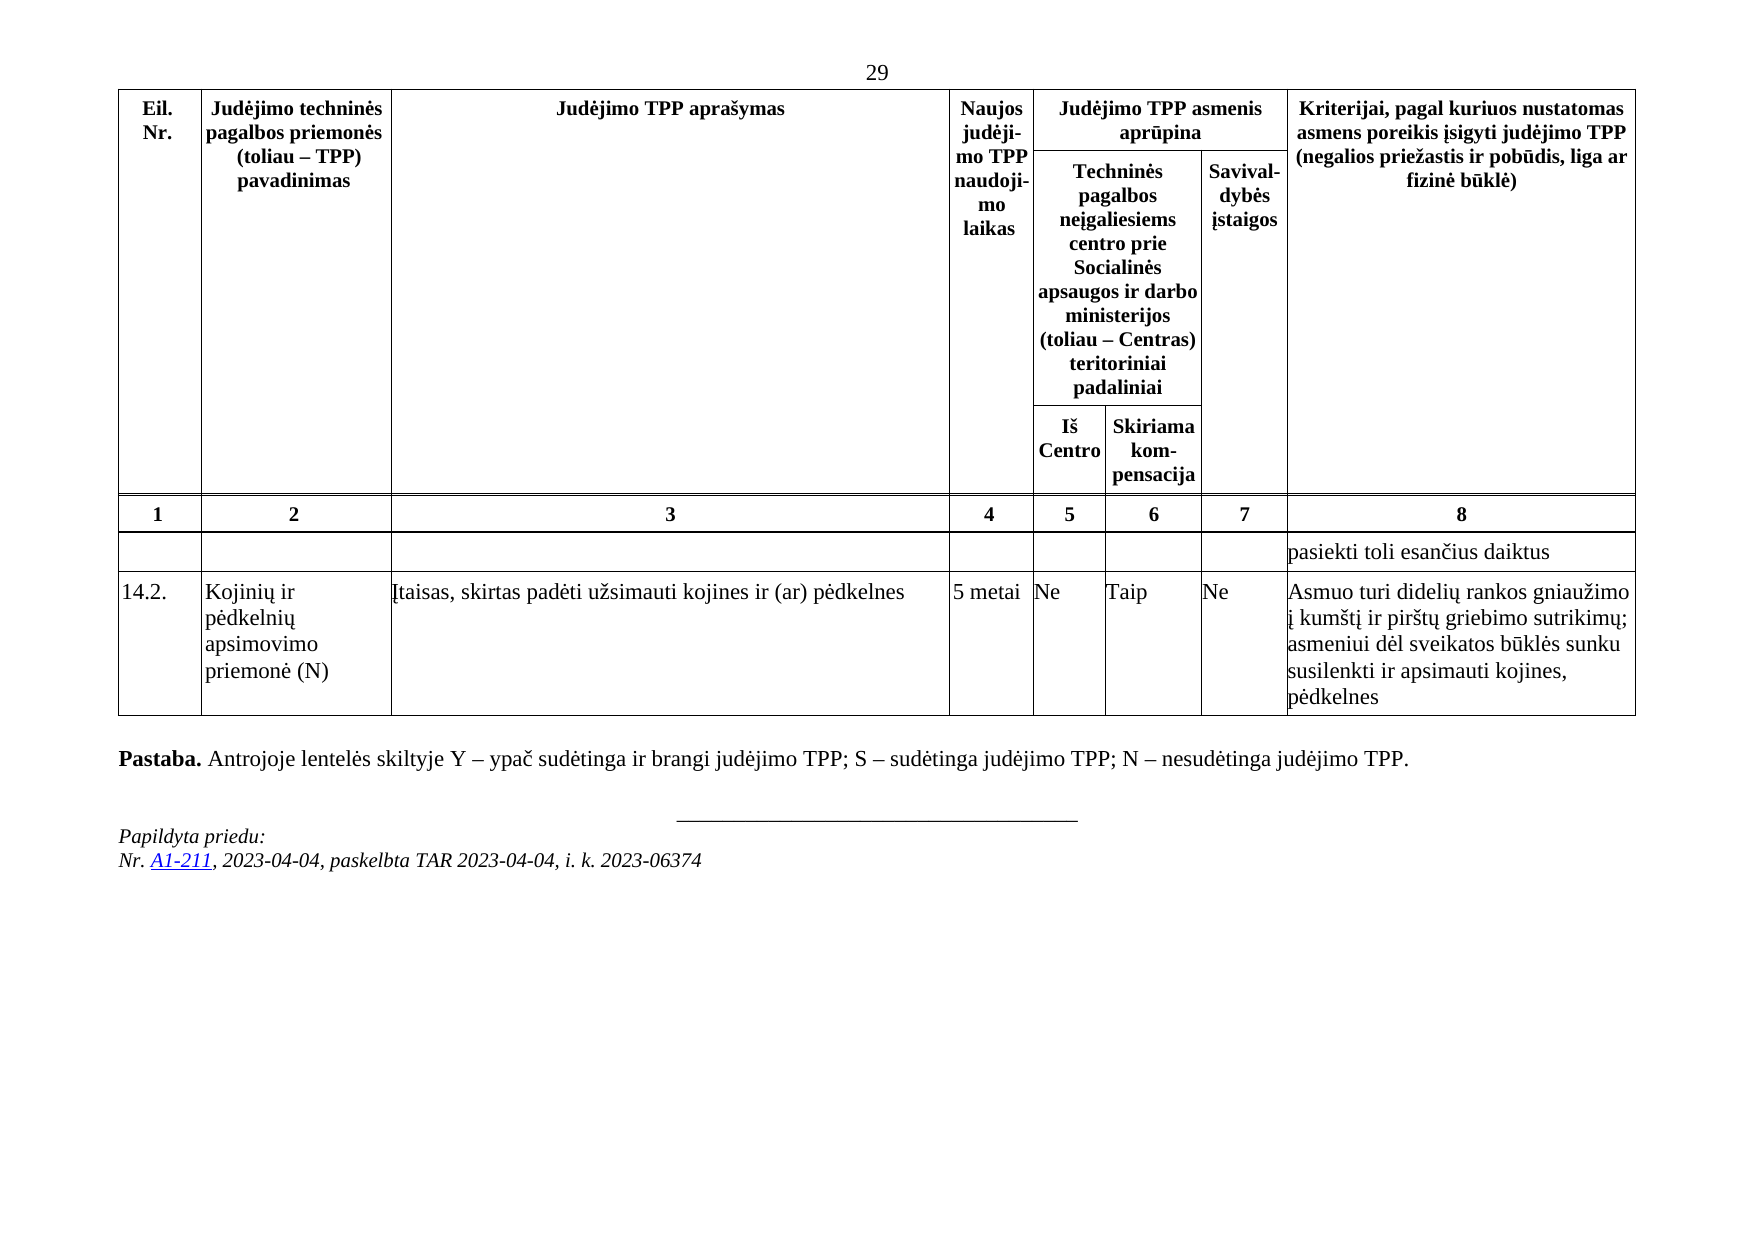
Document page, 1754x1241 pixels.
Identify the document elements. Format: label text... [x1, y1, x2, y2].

table_cell Ne [1202, 572, 1287, 715]
table_cell pasiekti toli esančius daiktus [1288, 533, 1635, 571]
table_cell 14.2. [119, 572, 201, 715]
table_cell 4 [950, 496, 1033, 531]
table_header Naujos judėji- mo TPP naudoji-mo laikas [950, 90, 1033, 492]
table_cell Kojinių ir pėdkelnių apsimovimo priemonė (N) [202, 572, 391, 715]
table_cell 7 [1202, 496, 1287, 531]
table_cell [119, 533, 201, 571]
table_cell Skiriama kom-pensacija [1106, 406, 1201, 492]
table_cell [950, 533, 1033, 571]
table_cell 5 metai [950, 572, 1033, 715]
table_cell [1202, 533, 1287, 571]
table_cell [1106, 533, 1201, 571]
table_cell Ne [1034, 572, 1105, 715]
table_header Judėjimo TPP aprašymas [392, 90, 949, 492]
table_cell Savival-dybės įstaigos [1202, 151, 1287, 492]
table_cell Techninės pagalbos neįgaliesiems centro prie Socialinės apsaugos ir darbo ministerijos (toliau – Centras) teritoriniai padaliniai [1034, 151, 1201, 405]
table_cell 8 [1288, 496, 1635, 531]
table_cell 2 [202, 496, 391, 531]
table_header Judėjimo TPP asmenis aprūpina [1034, 90, 1287, 149]
table_cell 1 [119, 496, 201, 531]
table_cell Taip [1106, 572, 1201, 715]
table_cell 6 [1106, 496, 1201, 531]
table_cell 3 [392, 496, 949, 531]
table_header Judėjimo techninės pagalbos priemonės (toliau – TPP) pavadinimas [202, 90, 391, 492]
table_cell Iš Centro [1034, 406, 1105, 492]
table_cell [392, 533, 949, 571]
table_cell Asmuo turi didelių rankos gniaužimo į kumštį ir pirštų griebimo sutrikimų; asmeniui dėl sveikatos būklės sunku susilenkti ir apsimauti kojines, pėdkelnes [1288, 572, 1635, 715]
text ___________________________________ [118, 798, 1636, 824]
table_header Eil. Nr. [119, 90, 201, 492]
table_header Kriterijai, pagal kuriuos nustatomas asmens poreikis įsigyti judėjimo TPP (negalios priežastis ir pobūdis, liga ar fizinė būklė) [1288, 90, 1635, 492]
text Pastaba. Antrojoje lentelės skiltyje Y – ypač sudėtinga ir brangi judėjimo TPP; S – sudėtinga judėjimo TPP; N – nesudėtinga judėjimo TPP. [118, 745, 1636, 772]
table_cell [1034, 533, 1105, 571]
table_cell 5 [1034, 496, 1105, 531]
table_cell Įtaisas, skirtas padėti užsimauti kojines ir (ar) pėdkelnes [392, 572, 949, 715]
table_cell [202, 533, 391, 571]
text Nr. A1-211, 2023-04-04, paskelbta TAR 2023-04-04, i. k. 2023-06374 [118, 848, 1636, 872]
text Papildyta priedu: [118, 824, 1636, 848]
